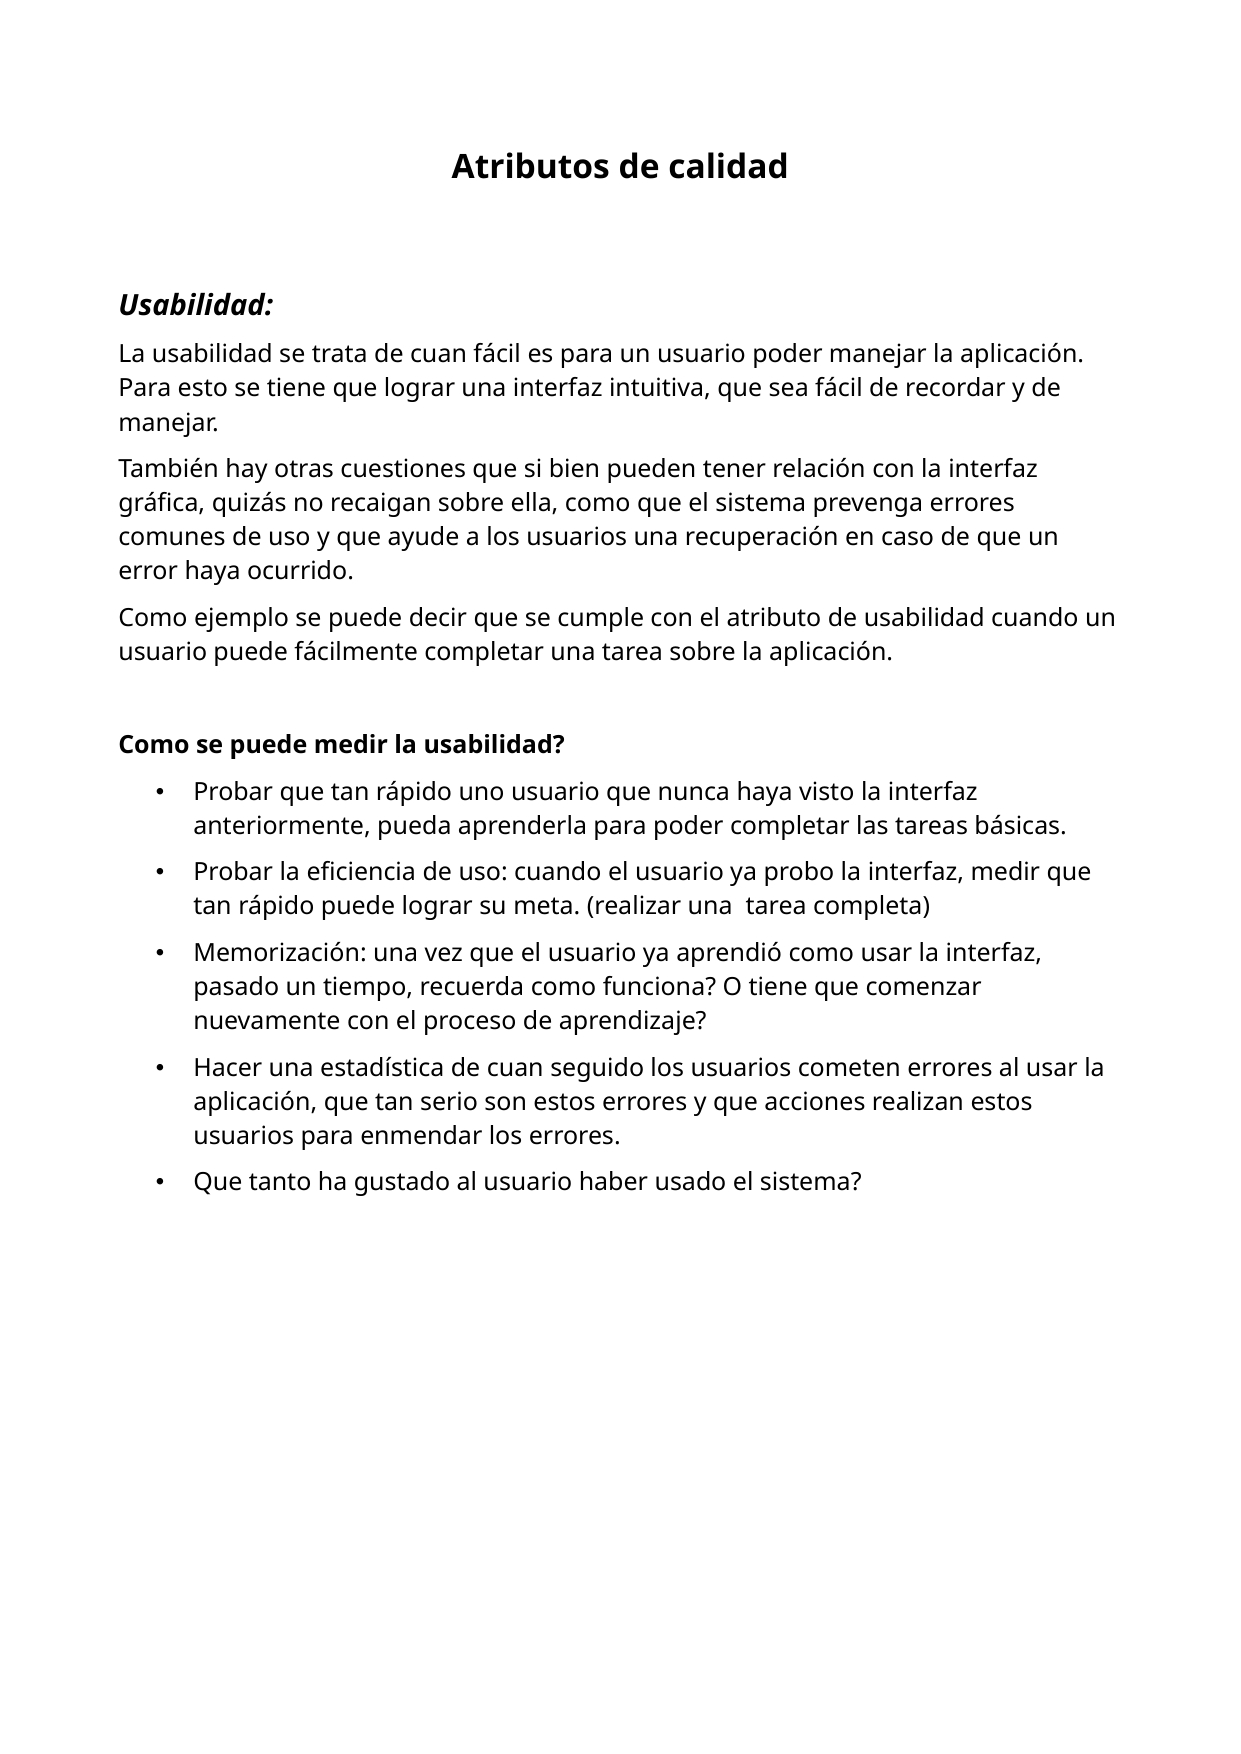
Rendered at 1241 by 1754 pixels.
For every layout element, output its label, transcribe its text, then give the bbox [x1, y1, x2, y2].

list Hacer una estadística de cuan seguido los usuarios cometen errores al usar la aplicación, que tan serio son estos errores y que acciones realizan estos usuarios para enmendar los errores. [156, 1049, 1122, 1151]
subtitle Atributos de calidad [118, 143, 1122, 189]
list Probar que tan rápido uno usuario que nunca haya visto la interfaz anteriormente, pueda aprenderla para poder completar las tareas básicas. [156, 773, 1122, 841]
list Probar la eficiencia de uso: cuando el usuario ya probo la interfaz, medir que tan rápido puede lograr su meta. (realizar una tarea completa) [156, 854, 1122, 922]
text Como ejemplo se puede decir que se cumple con el atributo de usabilidad cuando un usuario puede fácilmente completar una tarea sobre la aplicación. [118, 599, 1122, 668]
text La usabilidad se trata de cuan fácil es para un usuario poder manejar la aplicación. Para esto se tiene que lograr una interfaz intuitiva, que sea fácil de recordar y de manejar. [118, 336, 1122, 438]
subtitle Usabilidad: [118, 284, 1122, 323]
text También hay otras cuestiones que si bien pueden tener relación con la interfaz gráfica, quizás no recaigan sobre ella, como que el sistema prevenga errores comunes de uso y que ayude a los usuarios una recuperación en caso de que un error haya ocurrido. [118, 451, 1122, 587]
list Que tanto ha gustado al usuario haber usado el sistema? [156, 1164, 1122, 1198]
text Como se puede medir la usabilidad? [118, 727, 1122, 761]
list Memorización: una vez que el usuario ya aprendió como usar la interfaz, pasado un tiempo, recuerda como funciona? O tiene que comenzar nuevamente con el proceso de aprendizaje? [156, 934, 1122, 1037]
